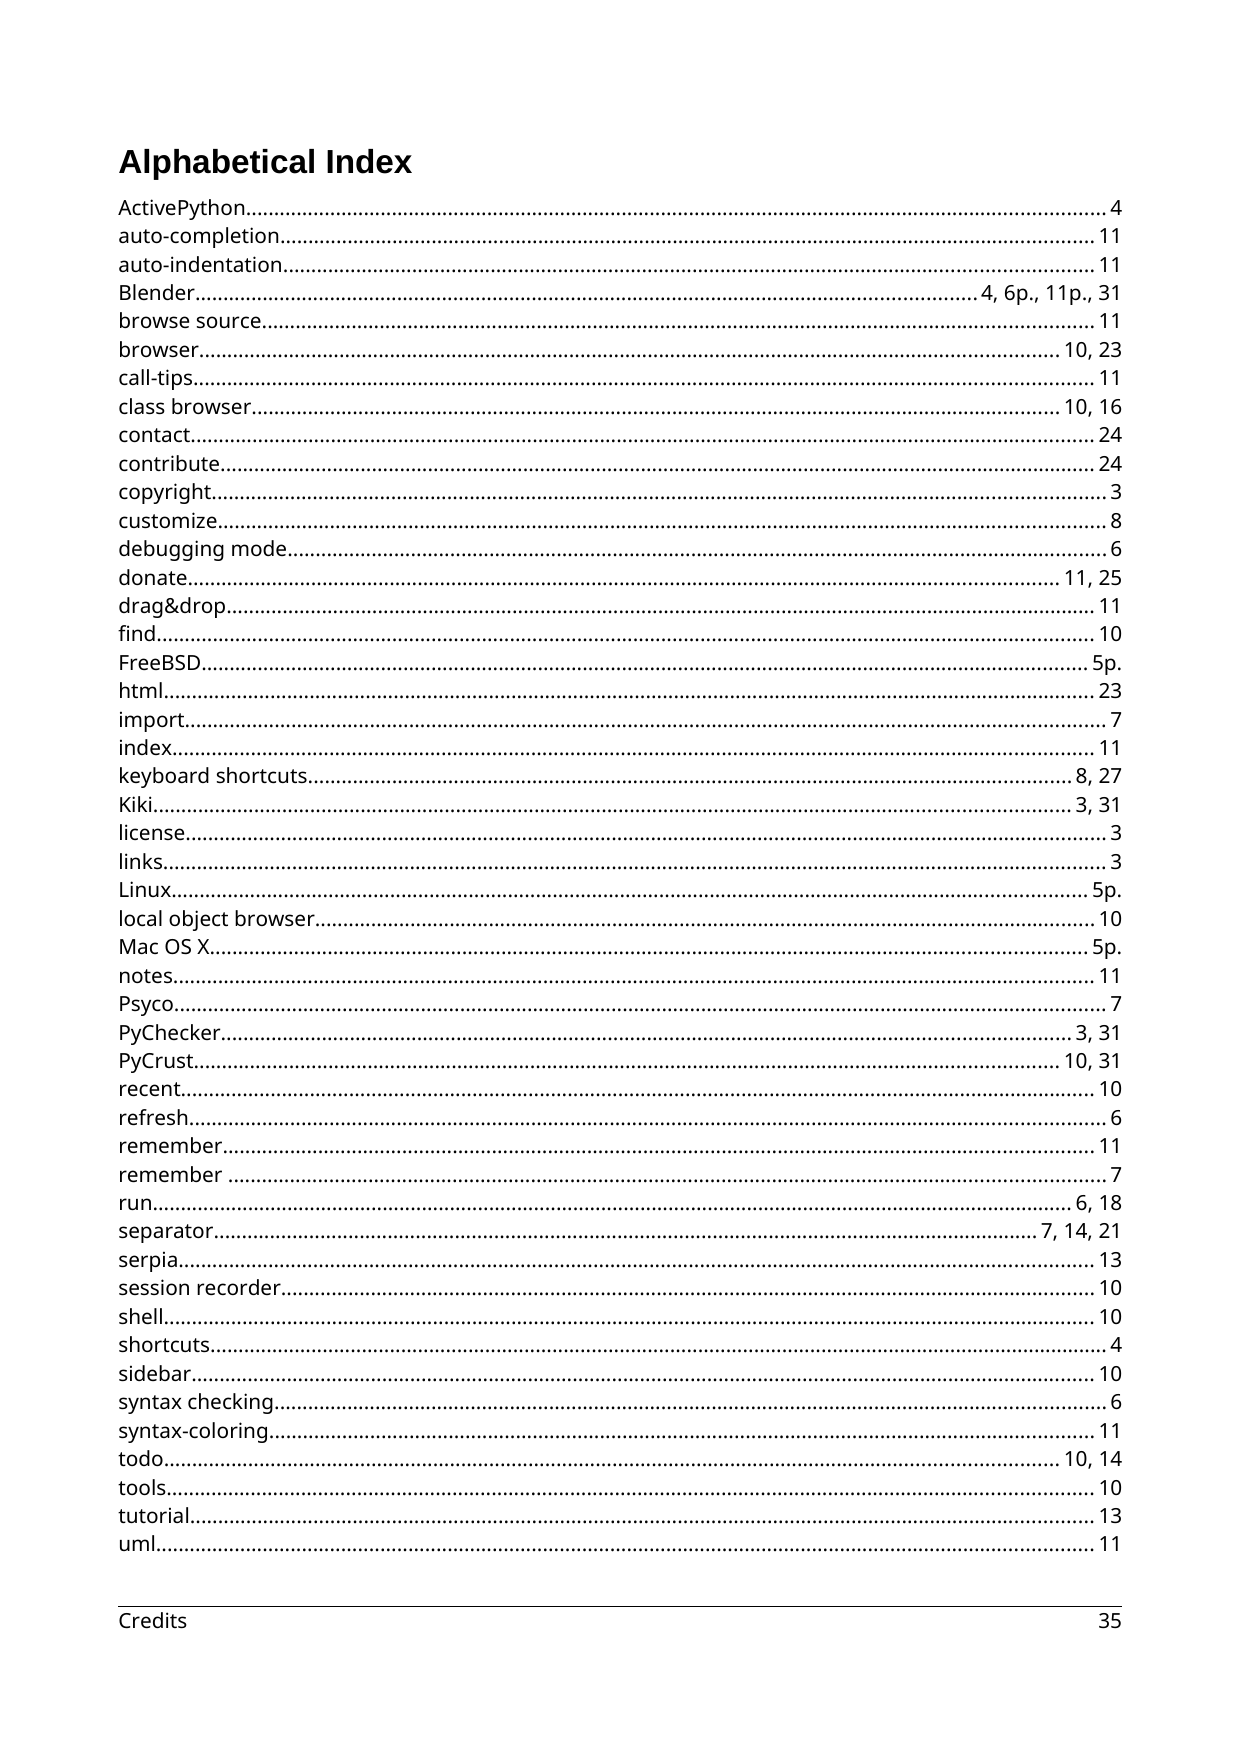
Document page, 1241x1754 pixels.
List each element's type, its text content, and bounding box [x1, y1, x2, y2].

text call-tips 11 [118, 363, 1122, 392]
text tools 10 [118, 1473, 1122, 1501]
text license 3 [118, 818, 1122, 847]
text contribute 24 [118, 449, 1122, 477]
text drag&drop 11 [118, 591, 1122, 619]
text syntax checking 6 [118, 1387, 1122, 1416]
text sidebar 10 [118, 1359, 1122, 1387]
text index 11 [118, 733, 1122, 762]
text notes 11 [118, 961, 1122, 989]
text tutorial 13 [118, 1501, 1122, 1529]
text Psyco 7 [118, 989, 1122, 1018]
text auto-completion 11 [118, 221, 1122, 250]
text copyright 3 [118, 477, 1122, 506]
text shortcuts 4 [118, 1330, 1122, 1359]
text remember 7 [118, 1160, 1122, 1188]
text serpia 13 [118, 1245, 1122, 1273]
text PyChecker 3, 31 [118, 1018, 1122, 1046]
text remember 11 [118, 1131, 1122, 1160]
text Mac OS X 5p. [118, 932, 1122, 961]
text local object browser 10 [118, 904, 1122, 932]
text session recorder 10 [118, 1273, 1122, 1302]
text browser 10, 23 [118, 335, 1122, 363]
text Kiki 3, 31 [118, 790, 1122, 818]
text uml 11 [118, 1529, 1122, 1558]
text Blender 4, 6p., 11p., 31 [118, 278, 1122, 307]
text ActivePython 4 [118, 193, 1122, 221]
text refresh 6 [118, 1103, 1122, 1131]
text class browser 10, 16 [118, 392, 1122, 420]
text auto-indentation 11 [118, 250, 1122, 278]
text debugging mode 6 [118, 534, 1122, 563]
text browse source 11 [118, 307, 1122, 335]
text syntax-coloring 11 [118, 1416, 1122, 1444]
subtitle Alphabetical Index [118, 143, 1122, 180]
text todo 10, 14 [118, 1444, 1122, 1473]
text separator 7, 14, 21 [118, 1217, 1122, 1245]
text PyCrust 10, 31 [118, 1046, 1122, 1074]
text FreeBSD 5p. [118, 648, 1122, 676]
text contact 24 [118, 420, 1122, 449]
text Linux 5p. [118, 875, 1122, 904]
text customize 8 [118, 506, 1122, 534]
text import 7 [118, 705, 1122, 733]
text run 6, 18 [118, 1188, 1122, 1217]
text links 3 [118, 847, 1122, 875]
text find 10 [118, 619, 1122, 648]
text shell 10 [118, 1302, 1122, 1330]
text recent 10 [118, 1074, 1122, 1103]
text keyboard shortcuts 8, 27 [118, 762, 1122, 790]
text html 23 [118, 676, 1122, 705]
text donate 11, 25 [118, 563, 1122, 591]
